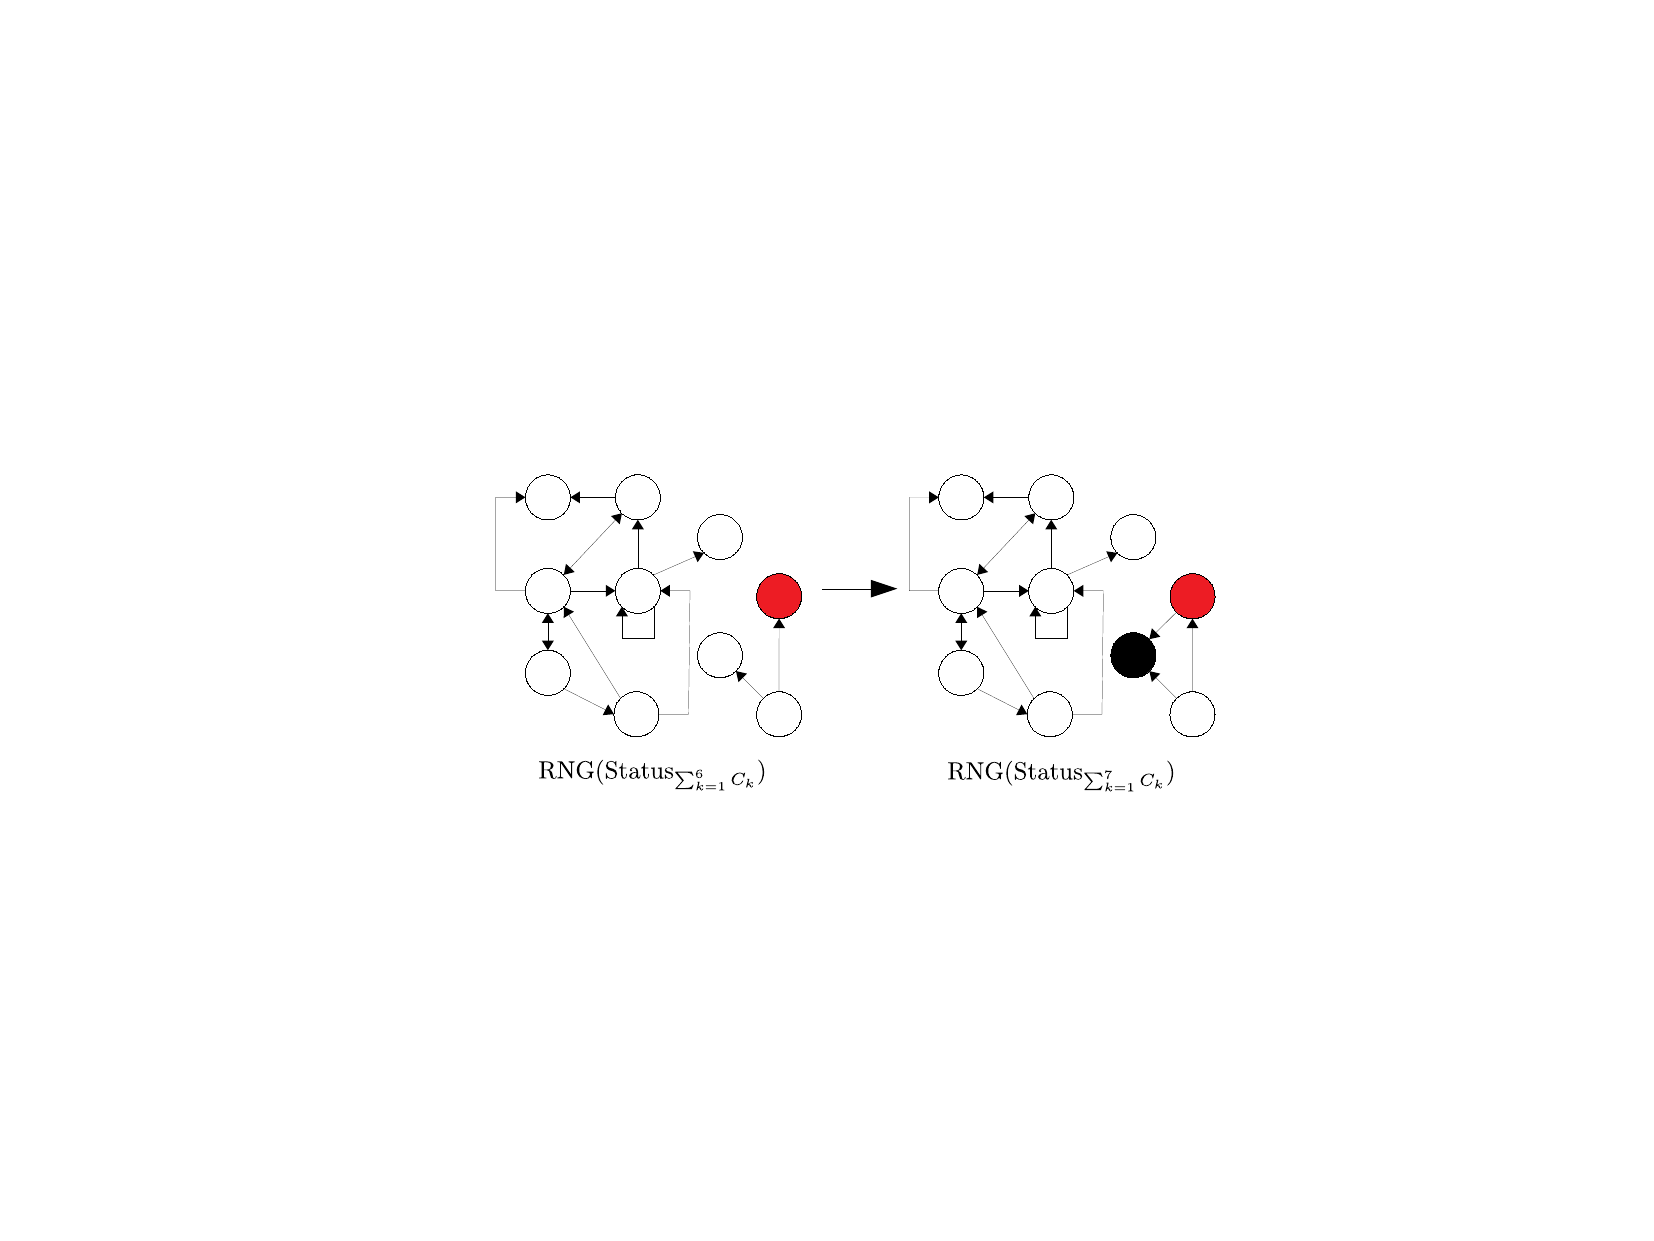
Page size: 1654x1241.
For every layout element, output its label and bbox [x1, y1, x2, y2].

text_box [538, 759, 767, 791]
text_box [947, 760, 1176, 792]
text_box [1170, 573, 1216, 619]
text_box [1110, 632, 1156, 678]
text_box [756, 573, 802, 619]
